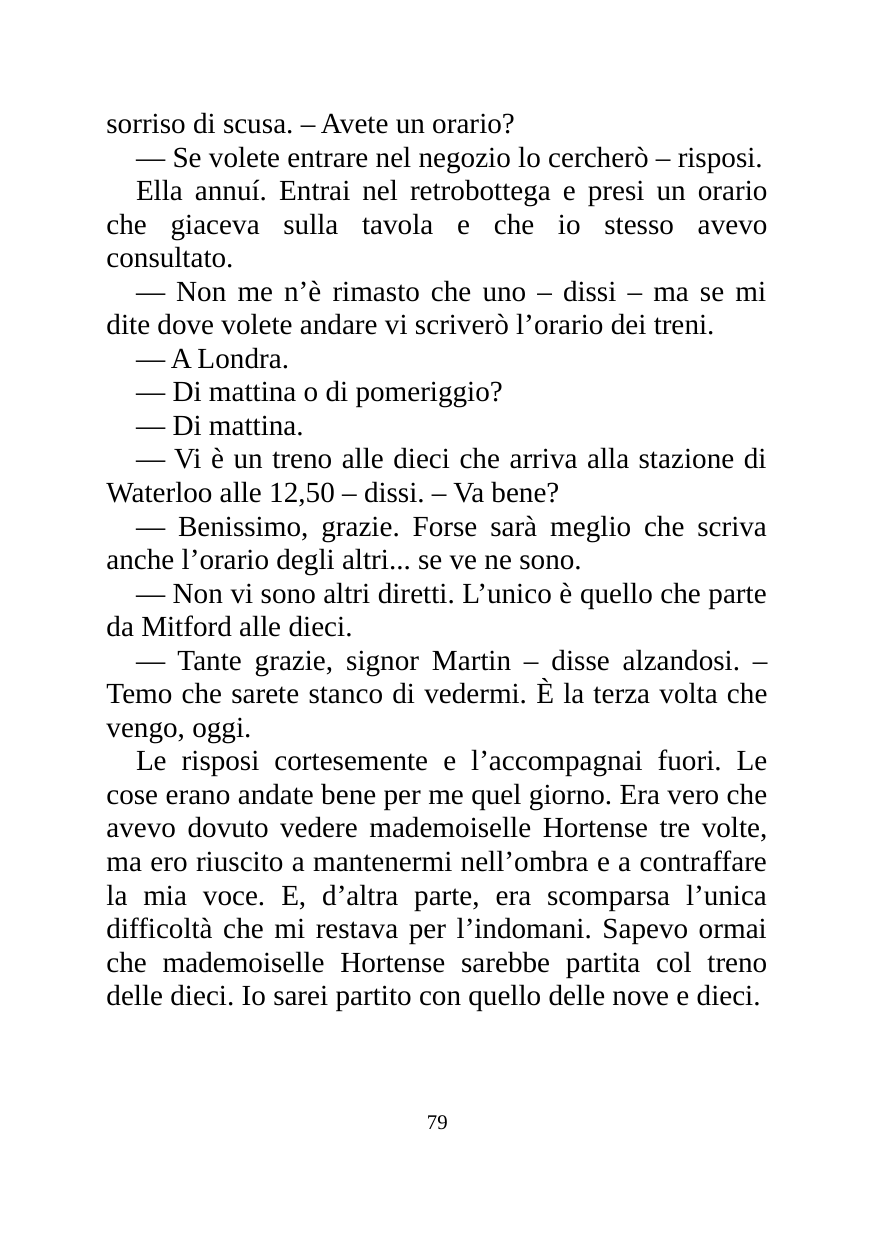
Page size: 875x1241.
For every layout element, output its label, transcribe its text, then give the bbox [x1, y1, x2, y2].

text sorriso di scusa. – Avete un orario? [106, 106, 768, 140]
text — Di mattina. [106, 408, 768, 442]
text — A Londra. [106, 341, 768, 374]
text — Di mattina o di pomeriggio? [106, 374, 768, 408]
text Le risposi cortesemente e l’accompagnai fuori. Le cose erano andate bene per me quel giorno. Era vero che avevo dovuto vedere mademoiselle Hortense tre volte, ma ero riuscito a mantenermi nell’ombra e a contraffare la mia voce. E, d’altra parte, era scomparsa l’unica difficoltà che mi restava per l’indomani. Sapevo ormai che mademoiselle Hortense sarebbe partita col treno delle dieci. Io sarei partito con quello delle nove e dieci. [106, 743, 768, 1012]
text Ella annuí. Entrai nel retrobottega e presi un orario che giaceva sulla tavola e che io stesso avevo consultato. [106, 173, 768, 274]
text — Non me n’è rimasto che uno – dissi – ma se mi dite dove volete andare vi scriverò l’orario dei treni. [106, 274, 768, 341]
text — Se volete entrare nel negozio lo cercherò – risposi. [106, 140, 768, 173]
text — Tante grazie, signor Martin – disse alzandosi. – Temo che sarete stanco di vedermi. È la terza volta che vengo, oggi. [106, 643, 768, 743]
text — Benissimo, grazie. Forse sarà meglio che scriva anche l’orario degli altri... se ve ne sono. [106, 509, 768, 576]
text — Non vi sono altri diretti. L’unico è quello che parte da Mitford alle dieci. [106, 576, 768, 643]
text — Vi è un treno alle dieci che arriva alla stazione di Waterloo alle 12,50 – dissi. – Va bene? [106, 442, 768, 509]
